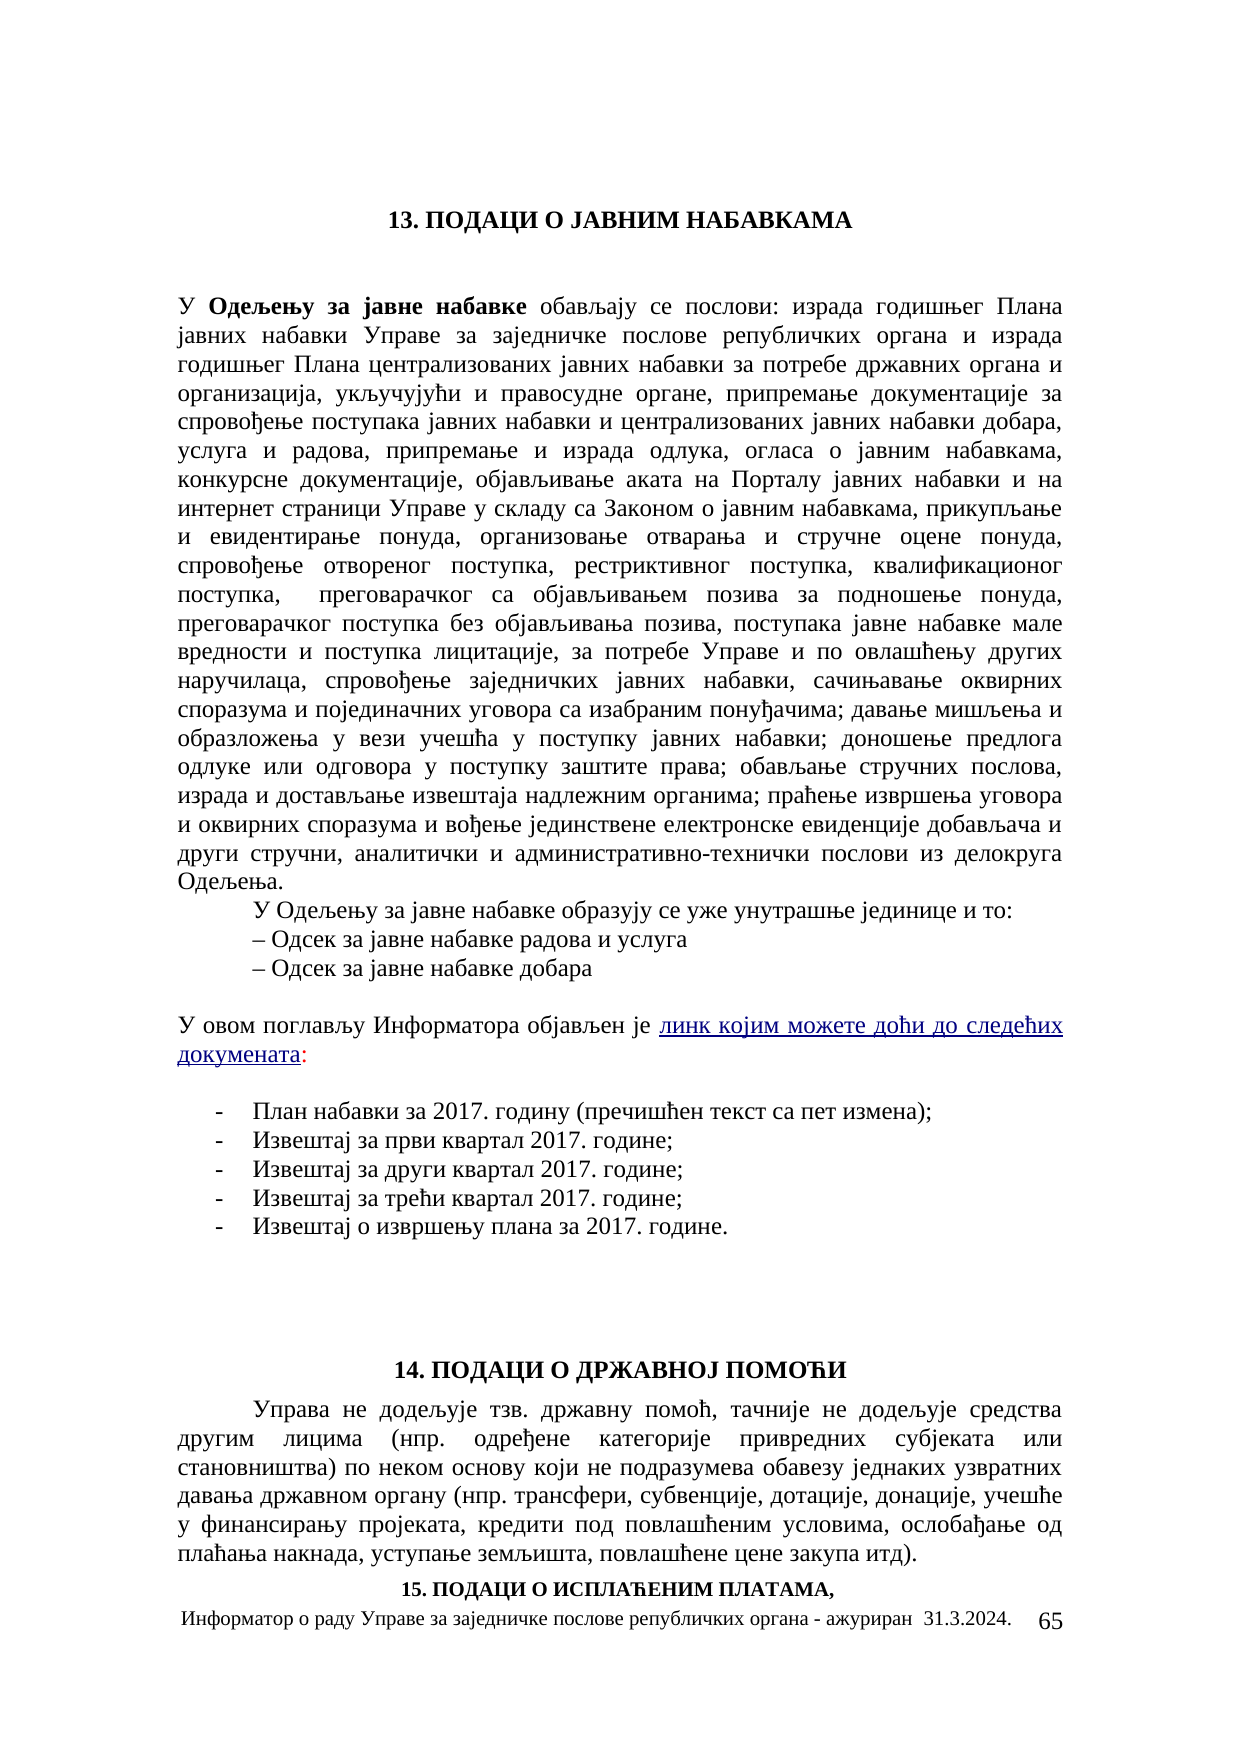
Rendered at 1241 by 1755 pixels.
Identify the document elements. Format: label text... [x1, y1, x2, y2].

text 15. ПОДАЦИ О ИСПЛАЋЕНИМ ПЛАТАМА, [177, 1577, 1063, 1601]
text – Одсек за јавне набавке добара [177, 953, 1063, 981]
text – Одсек за јавне набавке радова и услуга [177, 924, 1063, 953]
text Управа не додељује тзв. државну помоћ, тачније не додељује средства другим лицима (нпр. одређене категорије привредних субјеката или становништва) по неком основу који не подразумева обавезу једнаких узвратних давања државном органу (нпр. трансфери, субвенције, дотације, донације, учешће у финансирању пројеката, кредити под повлашћеним условима, ослобађање од плаћања накнада, уступање земљишта, повлашћене цене закупа итд). [177, 1394, 1063, 1567]
list Извештај за трећи квартал 2017. године; [215, 1183, 1063, 1211]
list Извештај о извршењу плана за 2017. године. [215, 1211, 1063, 1240]
text 14. ПОДАЦИ О ДРЖАВНОЈ ПОМОЋИ [177, 1355, 1063, 1384]
list Извештај за први квартал 2017. године; [215, 1125, 1063, 1154]
list Извештај за други квартал 2017. године; [215, 1154, 1063, 1183]
text У овом поглављу Информатора објављен је линк којим можете доћи до следећих докумената: [177, 1010, 1063, 1068]
subtitle 13. ПОДАЦИ О ЈАВНИМ НАБАВКАМА [177, 205, 1063, 234]
text У Одељењу за јавне набавке образују се уже унутрашње јединице и то: [177, 895, 1063, 924]
text У Одељењу за јавне набавке обављају се послови: израда годишњег Плана јавних набавки Управе за заједничке послове републичких органа и израда годишњег Плана централизованих јавних набавки за потребе државних органа и организација, укључујући и правосудне органе, припремање документације за спровођење поступака јавних набавки и централизованих јавних набавки добара, услуга и радова, припремање и израда одлука, огласа о јавним набавкама, конкурсне документације, објављивање аката на Порталу јавних набавки и на интернет страници Управе у складу са Законом о јавним набавкама, прикупљање и евидентирање понуда, организовање отварања и стручне оцене понуда, спровођење отвореног поступка, рестриктивног поступка, квалификационог поступка, преговарачког са објављивањем позива за подношење понуда, преговарачког поступка без објављивања позива, поступака јавне набавке мале вредности и поступка лицитације, за потребе Управе и по овлашћењу других наручилаца, спровођење заједничких јавних набавки, сачињавање оквирних споразума и појединачних уговора са изабраним понуђачима; давање мишљења и образложења у вези учешћа у поступку јавних набавки; доношење предлога одлуке или одговора у поступку заштите права; обављање стручних послова, израда и достављање извештаја надлежним органима; праћење извршења уговора и оквирних споразума и вођење јединствене електронске евиденције добављача и други стручни, аналитички и административно-технички послови из делокруга Одељења. [177, 291, 1063, 895]
list План набавки за 2017. годину (пречишћен текст са пет измена); [215, 1096, 1063, 1125]
